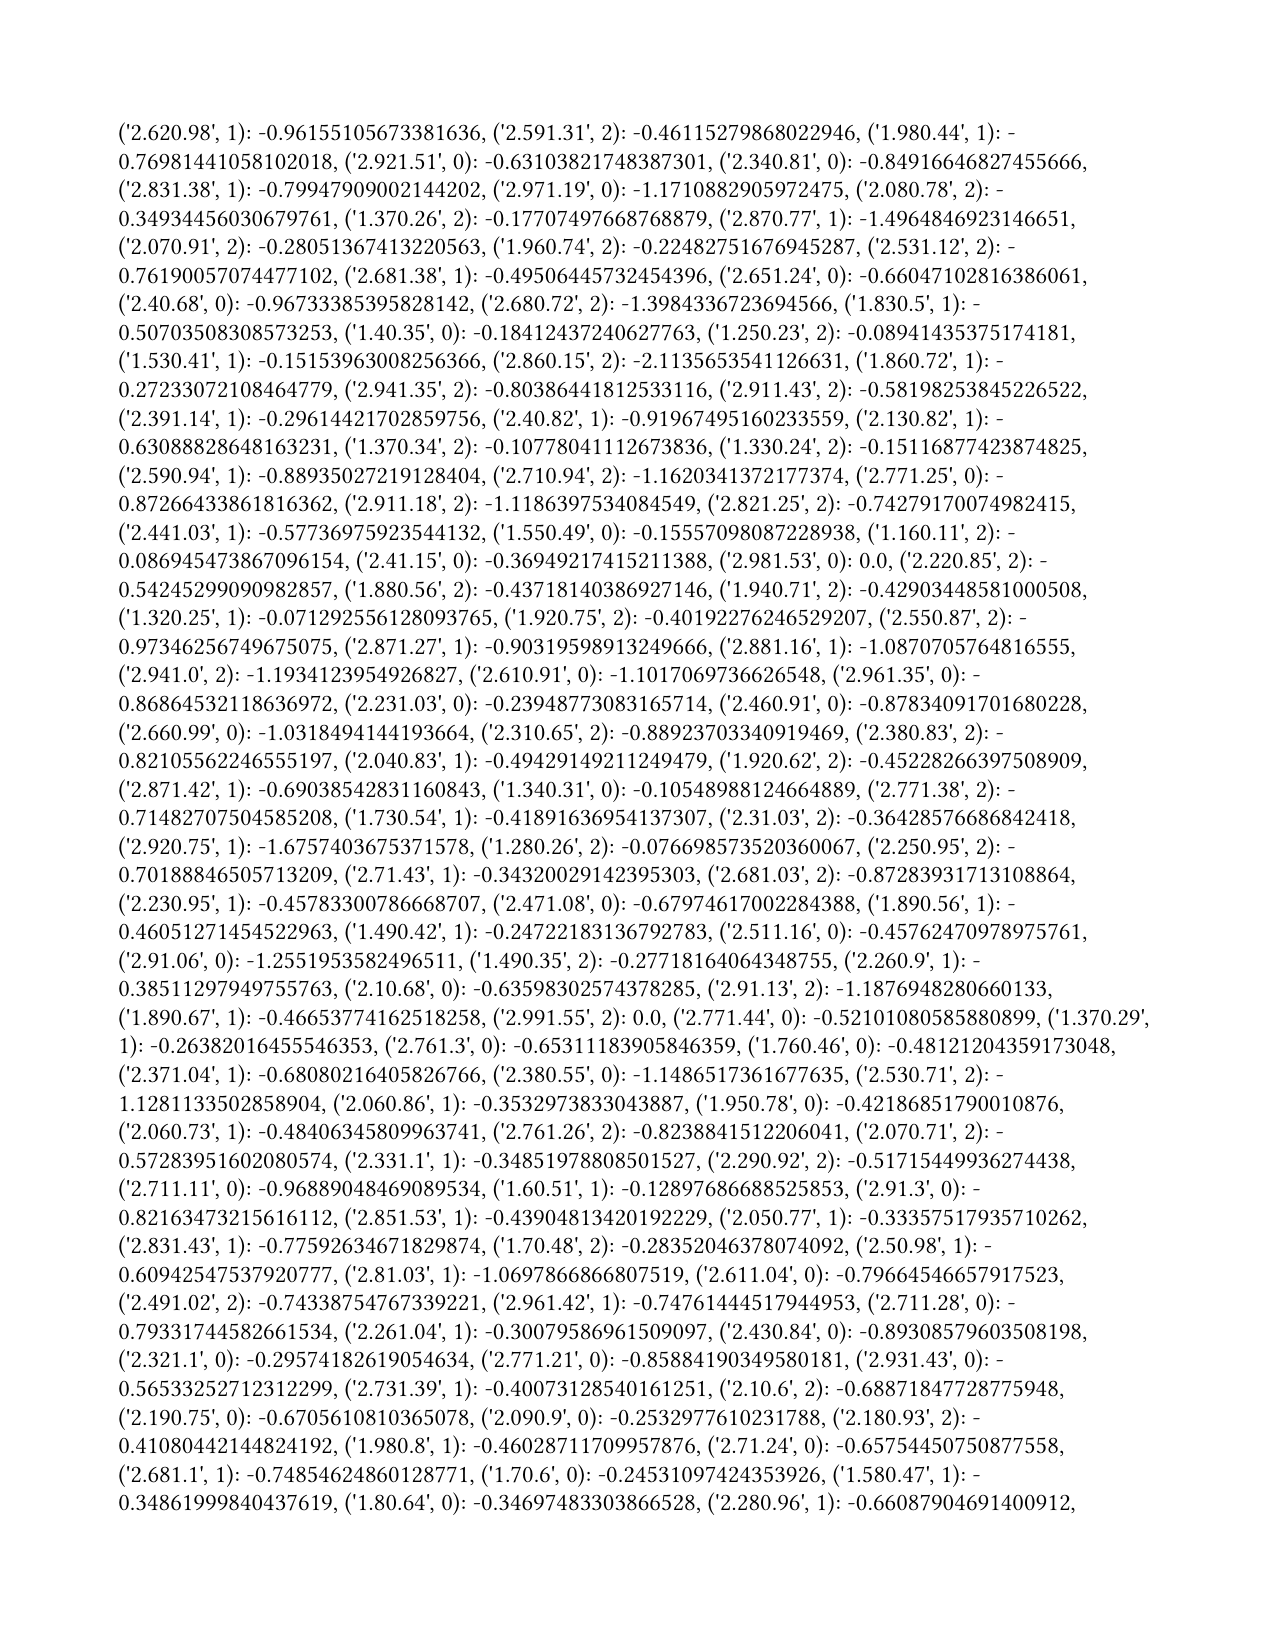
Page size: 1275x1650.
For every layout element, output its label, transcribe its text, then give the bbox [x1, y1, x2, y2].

text ('2.620.98', 1): -0.96155105673381636, ('2.591.31', 2): -0.46115279868022946, ('1.980.44', 1): -0.76981441058102018, ('2.921.51', 0): -0.63103821748387301, ('2.340.81', 0): -0.84916646827455666, ('2.831.38', 1): -0.79947909002144202, ('2.971.19', 0): -1.1710882905972475, ('2.080.78', 2): -0.34934456030679761, ('1.370.26', 2): -0.17707497668768879, ('2.870.77', 1): -1.4964846923146651, ('2.070.91', 2): -0.28051367413220563, ('1.960.74', 2): -0.22482751676945287, ('2.531.12', 2): -0.76190057074477102, ('2.681.38', 1): -0.49506445732454396, ('2.651.24', 0): -0.66047102816386061, ('2.40.68', 0): -0.96733385395828142, ('2.680.72', 2): -1.3984336723694566, ('1.830.5', 1): -0.50703508308573253, ('1.40.35', 0): -0.18412437240627763, ('1.250.23', 2): -0.08941435375174181, ('1.530.41', 1): -0.15153963008256366, ('2.860.15', 2): -2.1135653541126631, ('1.860.72', 1): -0.27233072108464779, ('2.941.35', 2): -0.80386441812533116, ('2.911.43', 2): -0.58198253845226522, ('2.391.14', 1): -0.29614421702859756, ('2.40.82', 1): -0.91967495160233559, ('2.130.82', 1): -0.63088828648163231, ('1.370.34', 2): -0.10778041112673836, ('1.330.24', 2): -0.15116877423874825, ('2.590.94', 1): -0.88935027219128404, ('2.710.94', 2): -1.1620341372177374, ('2.771.25', 0): -0.87266433861816362, ('2.911.18', 2): -1.1186397534084549, ('2.821.25', 2): -0.74279170074982415, ('2.441.03', 1): -0.57736975923544132, ('1.550.49', 0): -0.15557098087228938, ('1.160.11', 2): -0.086945473867096154, ('2.41.15', 0): -0.36949217415211388, ('2.981.53', 0): 0.0, ('2.220.85', 2): -0.54245299090982857, ('1.880.56', 2): -0.43718140386927146, ('1.940.71', 2): -0.42903448581000508, ('1.320.25', 1): -0.071292556128093765, ('1.920.75', 2): -0.40192276246529207, ('2.550.87', 2): -0.97346256749675075, ('2.871.27', 1): -0.90319598913249666, ('2.881.16', 1): -1.0870705764816555, ('2.941.0', 2): -1.1934123954926827, ('2.610.91', 0): -1.1017069736626548, ('2.961.35', 0): -0.86864532118636972, ('2.231.03', 0): -0.23948773083165714, ('2.460.91', 0): -0.87834091701680228, ('2.660.99', 0): -1.0318494144193664, ('2.310.65', 2): -0.88923703340919469, ('2.380.83', 2): -0.82105562246555197, ('2.040.83', 1): -0.49429149211249479, ('1.920.62', 2): -0.45228266397508909, ('2.871.42', 1): -0.69038542831160843, ('1.340.31', 0): -0.10548988124664889, ('2.771.38', 2): -0.71482707504585208, ('1.730.54', 1): -0.41891636954137307, ('2.31.03', 2): -0.36428576686842418, ('2.920.75', 1): -1.6757403675371578, ('1.280.26', 2): -0.076698573520360067, ('2.250.95', 2): -0.70188846505713209, ('2.71.43', 1): -0.34320029142395303, ('2.681.03', 2): -0.87283931713108864, ('2.230.95', 1): -0.45783300786668707, ('2.471.08', 0): -0.67974617002284388, ('1.890.56', 1): -0.46051271454522963, ('1.490.42', 1): -0.24722183136792783, ('2.511.16', 0): -0.45762470978975761, ('2.91.06', 0): -1.2551953582496511, ('1.490.35', 2): -0.27718164064348755, ('2.260.9', 1): -0.38511297949755763, ('2.10.68', 0): -0.63598302574378285, ('2.91.13', 2): -1.1876948280660133, ('1.890.67', 1): -0.46653774162518258, ('2.991.55', 2): 0.0, ('2.771.44', 0): -0.52101080585880899, ('1.370.29', 1): -0.26382016455546353, ('2.761.3', 0): -0.65311183905846359, ('1.760.46', 0): -0.48121204359173048, ('2.371.04', 1): -0.68080216405826766, ('2.380.55', 0): -1.1486517361677635, ('2.530.71', 2): -1.1281133502858904, ('2.060.86', 1): -0.3532973833043887, ('1.950.78', 0): -0.42186851790010876, ('2.060.73', 1): -0.48406345809963741, ('2.761.26', 2): -0.8238841512206041, ('2.070.71', 2): -0.57283951602080574, ('2.331.1', 1): -0.34851978808501527, ('2.290.92', 2): -0.51715449936274438, ('2.711.11', 0): -0.96889048469089534, ('1.60.51', 1): -0.12897686688525853, ('2.91.3', 0): -0.82163473215616112, ('2.851.53', 1): -0.43904813420192229, ('2.050.77', 1): -0.33357517935710262, ('2.831.43', 1): -0.77592634671829874, ('1.70.48', 2): -0.28352046378074092, ('2.50.98', 1): -0.60942547537920777, ('2.81.03', 1): -1.0697866866807519, ('2.611.04', 0): -0.79664546657917523, ('2.491.02', 2): -0.74338754767339221, ('2.961.42', 1): -0.74761444517944953, ('2.711.28', 0): -0.79331744582661534, ('2.261.04', 1): -0.30079586961509097, ('2.430.84', 0): -0.89308579603508198, ('2.321.1', 0): -0.29574182619054634, ('2.771.21', 0): -0.85884190349580181, ('2.931.43', 0): -0.56533252712312299, ('2.731.39', 1): -0.40073128540161251, ('2.10.6', 2): -0.68871847728775948, ('2.190.75', 0): -0.6705610810365078, ('2.090.9', 0): -0.2532977610231788, ('2.180.93', 2): -0.41080442144824192, ('1.980.8', 1): -0.46028711709957876, ('2.71.24', 0): -0.65754450750877558, ('2.681.1', 1): -0.74854624860128771, ('1.70.6', 0): -0.24531097424353926, ('1.580.47', 1): -0.34861999840437619, ('1.80.64', 0): -0.34697483303866528, ('2.280.96', 1): -0.66087904691400912, [118, 118, 1157, 1517]
